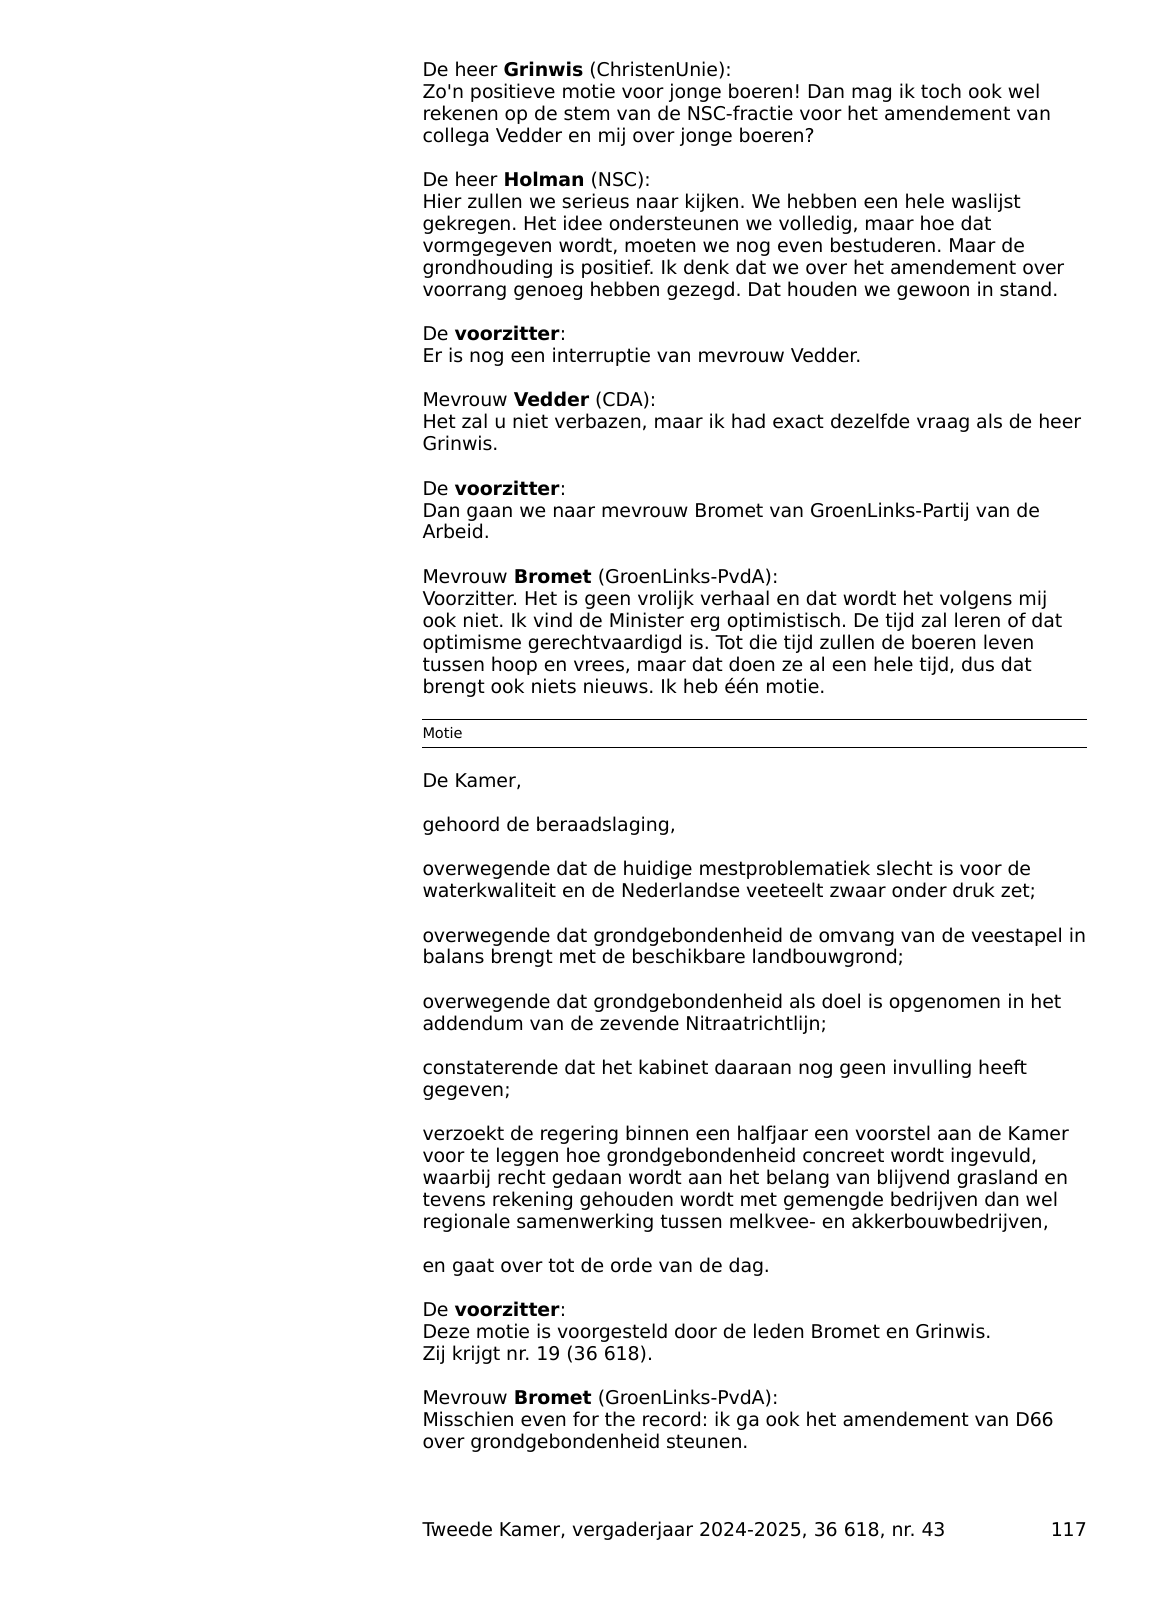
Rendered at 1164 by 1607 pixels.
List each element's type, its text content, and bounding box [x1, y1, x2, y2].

text Hier zullen we serieus naar kijken. We hebben een hele waslijst gekregen. Het idee ondersteunen we volledig, maar hoe dat vormgegeven wordt, moeten we nog even bestuderen. Maar de grondhouding is positief. Ik denk dat we over het amendement over voorrang genoeg hebben gezegd. Dat houden we gewoon in stand. [422, 191, 1087, 301]
text De heer Grinwis (ChristenUnie): [422, 59, 1087, 81]
text Mevrouw Bromet (GroenLinks-PvdA): [422, 1387, 1087, 1409]
text Mevrouw Bromet (GroenLinks-PvdA): [422, 566, 1087, 588]
text overwegende dat grondgebondenheid als doel is opgenomen in het addendum van de zevende Nitraatrichtlijn; [422, 991, 1087, 1034]
text Er is nog een interruptie van mevrouw Vedder. [422, 345, 1087, 367]
text De voorzitter: [422, 477, 1087, 499]
text De Kamer, [422, 770, 1087, 792]
text Misschien even for the record: ik ga ook het amendement van D66 over grondgebondenheid steunen. [422, 1409, 1087, 1453]
text Dan gaan we naar mevrouw Bromet van GroenLinks-Partij van de Arbeid. [422, 499, 1087, 543]
text gehoord de beraadslaging, [422, 814, 1087, 836]
text Deze motie is voorgesteld door de leden Bromet en Grinwis. [422, 1321, 1087, 1343]
text constaterende dat het kabinet daaraan nog geen invulling heeft gegeven; [422, 1057, 1087, 1101]
text Mevrouw Vedder (CDA): [422, 389, 1087, 411]
text overwegende dat de huidige mestproblematiek slecht is voor de waterkwaliteit en de Nederlandse veeteelt zwaar onder druk zet; [422, 858, 1087, 902]
text Voorzitter. Het is geen vrolijk verhaal en dat wordt het volgens mij ook niet. Ik vind de Minister erg optimistisch. De tijd zal leren of dat optimisme gerechtvaardigd is. Tot die tijd zullen de boeren leven tussen hoop en vrees, maar dat doen ze al een hele tijd, dus dat brengt ook niets nieuws. Ik heb één motie. [422, 588, 1087, 697]
text De voorzitter: [422, 1299, 1087, 1321]
text overwegende dat grondgebondenheid de omvang van de veestapel in balans brengt met de beschikbare landbouwgrond; [422, 924, 1087, 968]
text De heer Holman (NSC): [422, 169, 1087, 191]
text verzoekt de regering binnen een halfjaar een voorstel aan de Kamer voor te leggen hoe grondgebondenheid concreet wordt ingevuld, waarbij recht gedaan wordt aan het belang van blijvend grasland en tevens rekening gehouden wordt met gemengde bedrijven dan wel regionale samenwerking tussen melkvee- en akkerbouwbedrijven, [422, 1123, 1087, 1233]
text De voorzitter: [422, 323, 1087, 345]
text en gaat over tot de orde van de dag. [422, 1255, 1087, 1277]
text Zo'n positieve motie voor jonge boeren! Dan mag ik toch ook wel rekenen op de stem van de NSC-fractie voor het amendement van collega Vedder en mij over jonge boeren? [422, 81, 1087, 147]
text Het zal u niet verbazen, maar ik had exact dezelfde vraag als de heer Grinwis. [422, 411, 1087, 455]
table_header Motie [422, 720, 1087, 747]
text Zij krijgt nr. 19 (36 618). [422, 1343, 1087, 1365]
